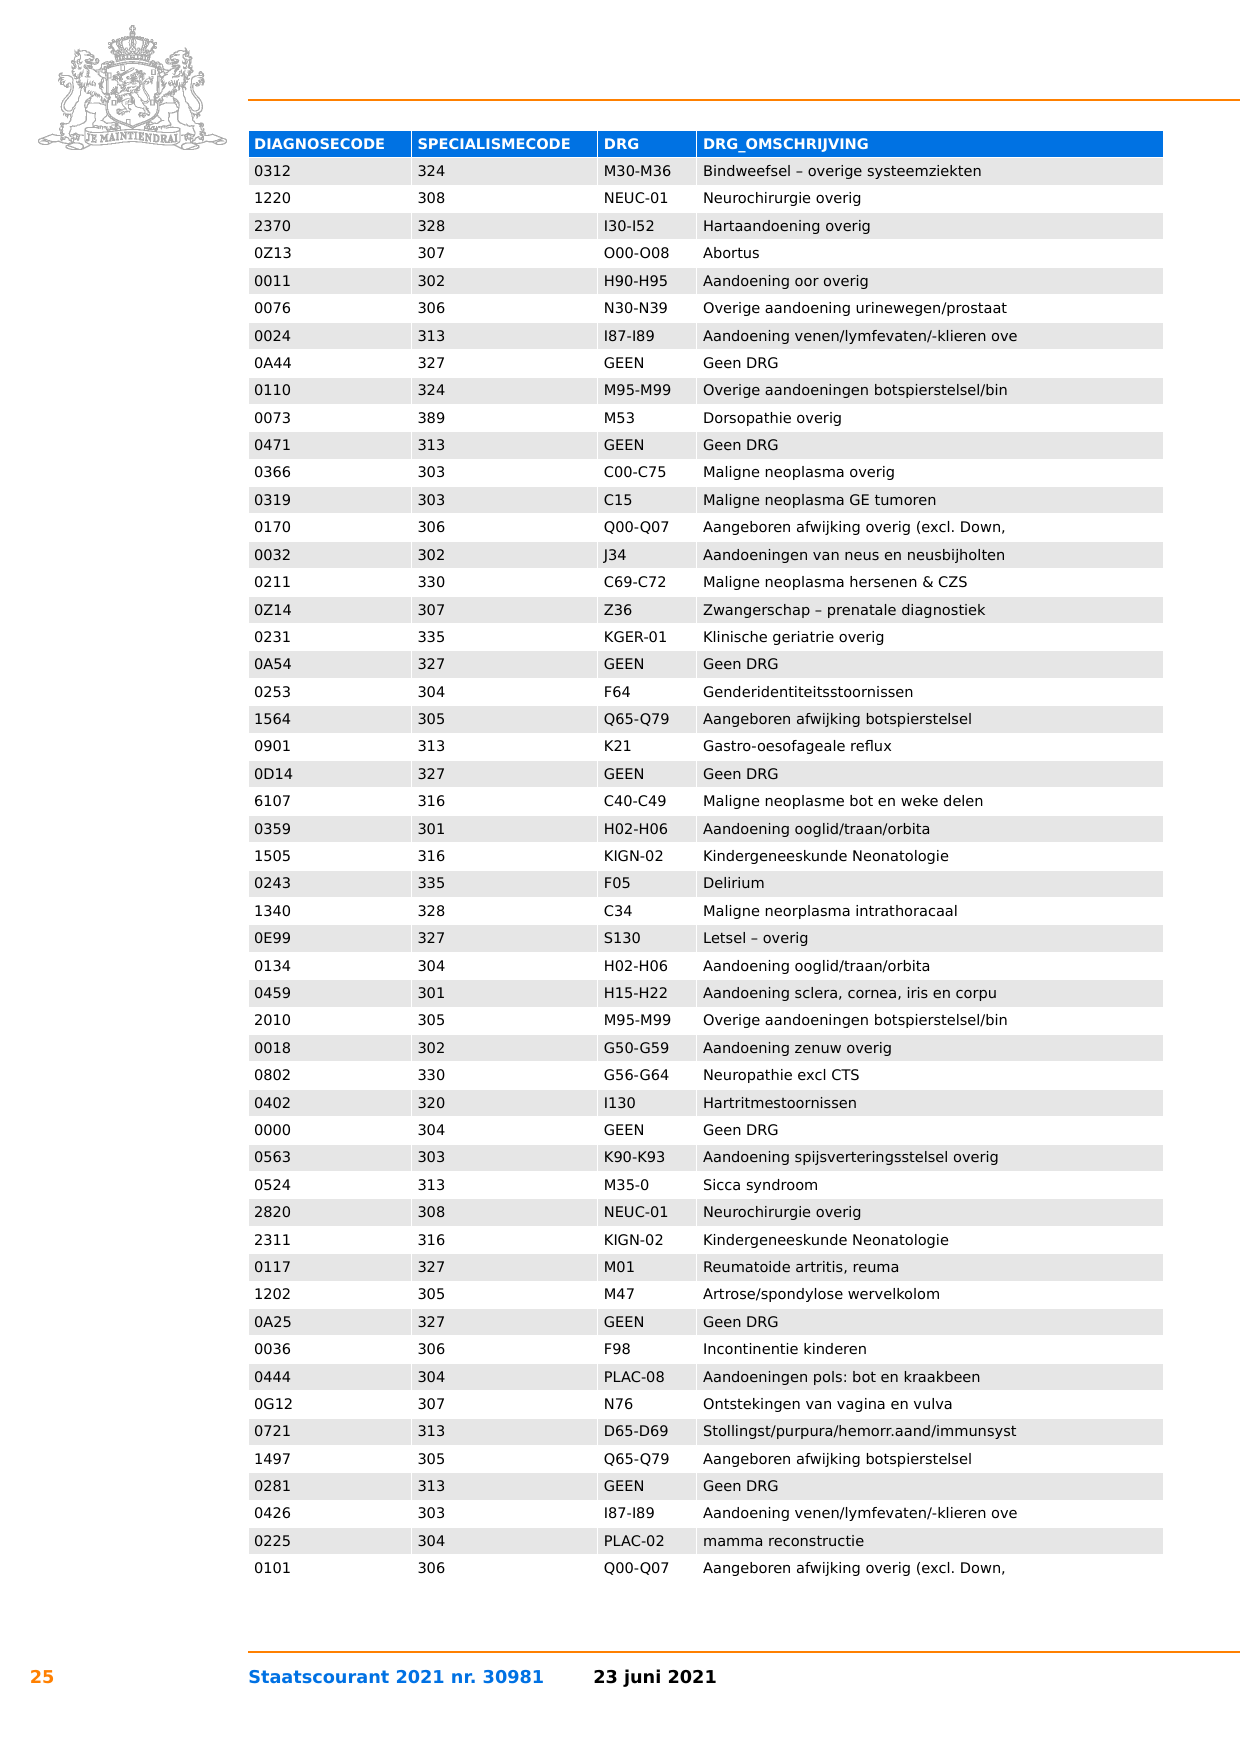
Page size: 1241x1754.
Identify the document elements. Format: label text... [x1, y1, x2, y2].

table_cell 0076 [249, 295, 411, 322]
table_cell 324 [412, 378, 597, 404]
table_cell 0000 [249, 1117, 411, 1143]
table_cell GEEN [598, 1309, 696, 1335]
table_cell Bindweefsel – overige systeemziekten [697, 158, 1163, 185]
table_cell D65-D69 [598, 1419, 696, 1445]
picture [38, 25, 227, 150]
table_cell Dorsopathie overig [697, 405, 1163, 431]
table_cell 303 [412, 460, 597, 486]
table_cell C00-C75 [598, 460, 696, 486]
table_cell 305 [412, 1446, 597, 1472]
table_cell 320 [412, 1090, 597, 1116]
table_cell Aangeboren afwijking botspierstelsel [697, 1446, 1163, 1472]
table_cell 2820 [249, 1199, 411, 1226]
table_cell 306 [412, 1336, 597, 1363]
table_cell Geen DRG [697, 350, 1163, 376]
table_cell 316 [412, 843, 597, 869]
table_cell Kindergeneeskunde Neonatologie [697, 1227, 1163, 1253]
table_cell Klinische geriatrie overig [697, 624, 1163, 650]
table_cell 0018 [249, 1035, 411, 1061]
table_cell KGER-01 [598, 624, 696, 650]
table_cell 0Z14 [249, 597, 411, 623]
table_cell 303 [412, 487, 597, 513]
table_cell C69-C72 [598, 569, 696, 596]
table_cell 0319 [249, 487, 411, 513]
table_cell 0G12 [249, 1391, 411, 1417]
table_cell 304 [412, 1364, 597, 1390]
table_cell M95-M99 [598, 1008, 696, 1034]
table_cell 0134 [249, 953, 411, 979]
table_cell Genderidentiteitsstoornissen [697, 679, 1163, 705]
table_cell Gastro-oesofageale reflux [697, 734, 1163, 760]
table_cell 301 [412, 816, 597, 842]
table_cell 0426 [249, 1501, 411, 1527]
table_cell 306 [412, 1556, 597, 1582]
table_header SPECIALISMECODE [412, 131, 597, 157]
table_cell 1505 [249, 843, 411, 869]
table_cell 0802 [249, 1063, 411, 1089]
table_cell 302 [412, 268, 597, 294]
table_cell Ontstekingen van vagina en vulva [697, 1391, 1163, 1417]
table_cell Delirium [697, 871, 1163, 897]
table_cell 0110 [249, 378, 411, 404]
table_cell Maligne neoplasma GE tumoren [697, 487, 1163, 513]
table_cell Maligne neorplasma intrathoracaal [697, 898, 1163, 924]
table_cell 1340 [249, 898, 411, 924]
table_cell 6107 [249, 789, 411, 815]
table_header DRG_OMSCHRIJVING [697, 131, 1163, 157]
table_cell Abortus [697, 241, 1163, 267]
table_cell GEEN [598, 350, 696, 376]
table_cell 306 [412, 295, 597, 322]
table_cell Neuropathie excl CTS [697, 1063, 1163, 1089]
table_cell 308 [412, 1199, 597, 1226]
table_cell 305 [412, 1008, 597, 1034]
table_cell 0366 [249, 460, 411, 486]
table_cell 307 [412, 1391, 597, 1417]
table_cell M95-M99 [598, 378, 696, 404]
table_cell 330 [412, 569, 597, 596]
table_cell 0563 [249, 1145, 411, 1171]
table_cell M47 [598, 1282, 696, 1308]
table_cell 0444 [249, 1364, 411, 1390]
table_cell Aangeboren afwijking overig (excl. Down, [697, 1556, 1163, 1582]
table_cell 304 [412, 1528, 597, 1554]
table_cell G56-G64 [598, 1063, 696, 1089]
table_cell S130 [598, 925, 696, 952]
table_cell 305 [412, 1282, 597, 1308]
table_cell F64 [598, 679, 696, 705]
table_cell Aandoening ooglid/traan/orbita [697, 953, 1163, 979]
table_cell 304 [412, 679, 597, 705]
table_cell 0253 [249, 679, 411, 705]
table_cell Reumatoide artritis, reuma [697, 1254, 1163, 1281]
table_cell GEEN [598, 1473, 696, 1500]
table_cell H02-H06 [598, 953, 696, 979]
table_cell Zwangerschap – prenatale diagnostiek [697, 597, 1163, 623]
table_cell 313 [412, 734, 597, 760]
table_cell Aandoeningen pols: bot en kraakbeen [697, 1364, 1163, 1390]
table_cell 0359 [249, 816, 411, 842]
table_cell Neurochirurgie overig [697, 186, 1163, 212]
table_cell F98 [598, 1336, 696, 1363]
table_cell 313 [412, 1172, 597, 1198]
table_cell Q65-Q79 [598, 1446, 696, 1472]
table_cell GEEN [598, 432, 696, 459]
table_cell PLAC-08 [598, 1364, 696, 1390]
table_cell 0281 [249, 1473, 411, 1500]
table_cell 0225 [249, 1528, 411, 1554]
table_cell 301 [412, 980, 597, 1007]
table_cell 302 [412, 1035, 597, 1061]
table_cell G50-G59 [598, 1035, 696, 1061]
table_cell K90-K93 [598, 1145, 696, 1171]
table_cell 327 [412, 761, 597, 787]
table_cell H02-H06 [598, 816, 696, 842]
table_cell 328 [412, 213, 597, 239]
table_cell 306 [412, 515, 597, 541]
table_cell 324 [412, 158, 597, 185]
table_cell M35-0 [598, 1172, 696, 1198]
table_cell 0A25 [249, 1309, 411, 1335]
table_cell 335 [412, 871, 597, 897]
table_cell NEUC-01 [598, 1199, 696, 1226]
table_cell 303 [412, 1501, 597, 1527]
table_cell 389 [412, 405, 597, 431]
table_cell 313 [412, 323, 597, 349]
table_cell 327 [412, 1309, 597, 1335]
table_cell 327 [412, 651, 597, 678]
table_cell Aandoening oor overig [697, 268, 1163, 294]
table_cell mamma reconstructie [697, 1528, 1163, 1554]
table_cell 0312 [249, 158, 411, 185]
table_cell 0231 [249, 624, 411, 650]
table_cell Maligne neoplasme bot en weke delen [697, 789, 1163, 815]
table_cell 0E99 [249, 925, 411, 952]
table_cell 327 [412, 350, 597, 376]
table_cell Geen DRG [697, 761, 1163, 787]
table_cell Q65-Q79 [598, 706, 696, 733]
table_cell Aandoening sclera, cornea, iris en corpu [697, 980, 1163, 1007]
table_cell Maligne neoplasma hersenen & CZS [697, 569, 1163, 596]
table_cell I87-I89 [598, 323, 696, 349]
table_cell 0170 [249, 515, 411, 541]
table_cell 330 [412, 1063, 597, 1089]
table_cell 0011 [249, 268, 411, 294]
table_cell 0024 [249, 323, 411, 349]
table_cell 0117 [249, 1254, 411, 1281]
table_cell N76 [598, 1391, 696, 1417]
table_cell Hartaandoening overig [697, 213, 1163, 239]
table_cell Aandoening venen/lymfevaten/-klieren ove [697, 323, 1163, 349]
table_cell 0A54 [249, 651, 411, 678]
table_cell 0524 [249, 1172, 411, 1198]
table_cell I130 [598, 1090, 696, 1116]
table_cell 316 [412, 1227, 597, 1253]
table_cell 302 [412, 542, 597, 568]
table_cell 1564 [249, 706, 411, 733]
table_cell 1220 [249, 186, 411, 212]
table_cell Sicca syndroom [697, 1172, 1163, 1198]
table_cell M01 [598, 1254, 696, 1281]
table_cell 0032 [249, 542, 411, 568]
table_cell Artrose/spondylose wervelkolom [697, 1282, 1163, 1308]
table_cell 313 [412, 432, 597, 459]
table_cell Aandoening zenuw overig [697, 1035, 1163, 1061]
table_cell 1497 [249, 1446, 411, 1472]
table_cell 303 [412, 1145, 597, 1171]
table_cell 307 [412, 241, 597, 267]
table_cell K21 [598, 734, 696, 760]
table_cell Hartritmestoornissen [697, 1090, 1163, 1116]
table_cell GEEN [598, 1117, 696, 1143]
table_cell M30-M36 [598, 158, 696, 185]
table_cell C40-C49 [598, 789, 696, 815]
table_cell 0471 [249, 432, 411, 459]
table_cell N30-N39 [598, 295, 696, 322]
table_cell Incontinentie kinderen [697, 1336, 1163, 1363]
table_cell I87-I89 [598, 1501, 696, 1527]
table_cell Z36 [598, 597, 696, 623]
table_cell Aandoening spijsverteringsstelsel overig [697, 1145, 1163, 1171]
table_cell Maligne neoplasma overig [697, 460, 1163, 486]
table_cell Geen DRG [697, 432, 1163, 459]
table_cell GEEN [598, 651, 696, 678]
table_cell Letsel – overig [697, 925, 1163, 952]
table_cell Q00-Q07 [598, 515, 696, 541]
table_cell 0402 [249, 1090, 411, 1116]
table_cell Geen DRG [697, 651, 1163, 678]
table_header DIAGNOSECODE [249, 131, 411, 157]
table_cell H15-H22 [598, 980, 696, 1007]
table_cell 304 [412, 953, 597, 979]
table_cell O00-O08 [598, 241, 696, 267]
table_cell F05 [598, 871, 696, 897]
table_cell H90-H95 [598, 268, 696, 294]
table_cell 308 [412, 186, 597, 212]
table_cell GEEN [598, 761, 696, 787]
table_cell Overige aandoeningen botspierstelsel/bin [697, 1008, 1163, 1034]
table_cell NEUC-01 [598, 186, 696, 212]
table_cell 335 [412, 624, 597, 650]
table_cell 0211 [249, 569, 411, 596]
table_cell C15 [598, 487, 696, 513]
table_cell 305 [412, 706, 597, 733]
table_cell 0D14 [249, 761, 411, 787]
table_cell C34 [598, 898, 696, 924]
table_cell 328 [412, 898, 597, 924]
table_cell Geen DRG [697, 1473, 1163, 1500]
table_cell Q00-Q07 [598, 1556, 696, 1582]
table_cell 0721 [249, 1419, 411, 1445]
table_cell Aangeboren afwijking botspierstelsel [697, 706, 1163, 733]
table_cell Overige aandoeningen botspierstelsel/bin [697, 378, 1163, 404]
table_cell 0901 [249, 734, 411, 760]
table_cell 2311 [249, 1227, 411, 1253]
table_cell Aandoeningen van neus en neusbijholten [697, 542, 1163, 568]
table_cell 307 [412, 597, 597, 623]
table_cell 327 [412, 1254, 597, 1281]
table_cell 2370 [249, 213, 411, 239]
table_cell 316 [412, 789, 597, 815]
table_cell 0A44 [249, 350, 411, 376]
table_cell J34 [598, 542, 696, 568]
table_cell Aandoening ooglid/traan/orbita [697, 816, 1163, 842]
table_cell 313 [412, 1473, 597, 1500]
table_cell PLAC-02 [598, 1528, 696, 1554]
table_cell 0243 [249, 871, 411, 897]
table_cell KIGN-02 [598, 1227, 696, 1253]
table_cell M53 [598, 405, 696, 431]
table_cell Stollingst/purpura/hemorr.aand/immunsyst [697, 1419, 1163, 1445]
table_cell KIGN-02 [598, 843, 696, 869]
table_cell 0073 [249, 405, 411, 431]
table_cell 327 [412, 925, 597, 952]
table_cell 304 [412, 1117, 597, 1143]
table_cell Aandoening venen/lymfevaten/-klieren ove [697, 1501, 1163, 1527]
table_cell 313 [412, 1419, 597, 1445]
table_cell Kindergeneeskunde Neonatologie [697, 843, 1163, 869]
table_cell 1202 [249, 1282, 411, 1308]
table_cell Geen DRG [697, 1117, 1163, 1143]
table_header DRG [598, 131, 696, 157]
table_cell 0036 [249, 1336, 411, 1363]
table_cell Neurochirurgie overig [697, 1199, 1163, 1226]
table_cell 0101 [249, 1556, 411, 1582]
table_cell Aangeboren afwijking overig (excl. Down, [697, 515, 1163, 541]
table_cell 0Z13 [249, 241, 411, 267]
table_cell Overige aandoening urinewegen/prostaat [697, 295, 1163, 322]
table_cell 2010 [249, 1008, 411, 1034]
table_cell Geen DRG [697, 1309, 1163, 1335]
table_cell I30-I52 [598, 213, 696, 239]
table_cell 0459 [249, 980, 411, 1007]
